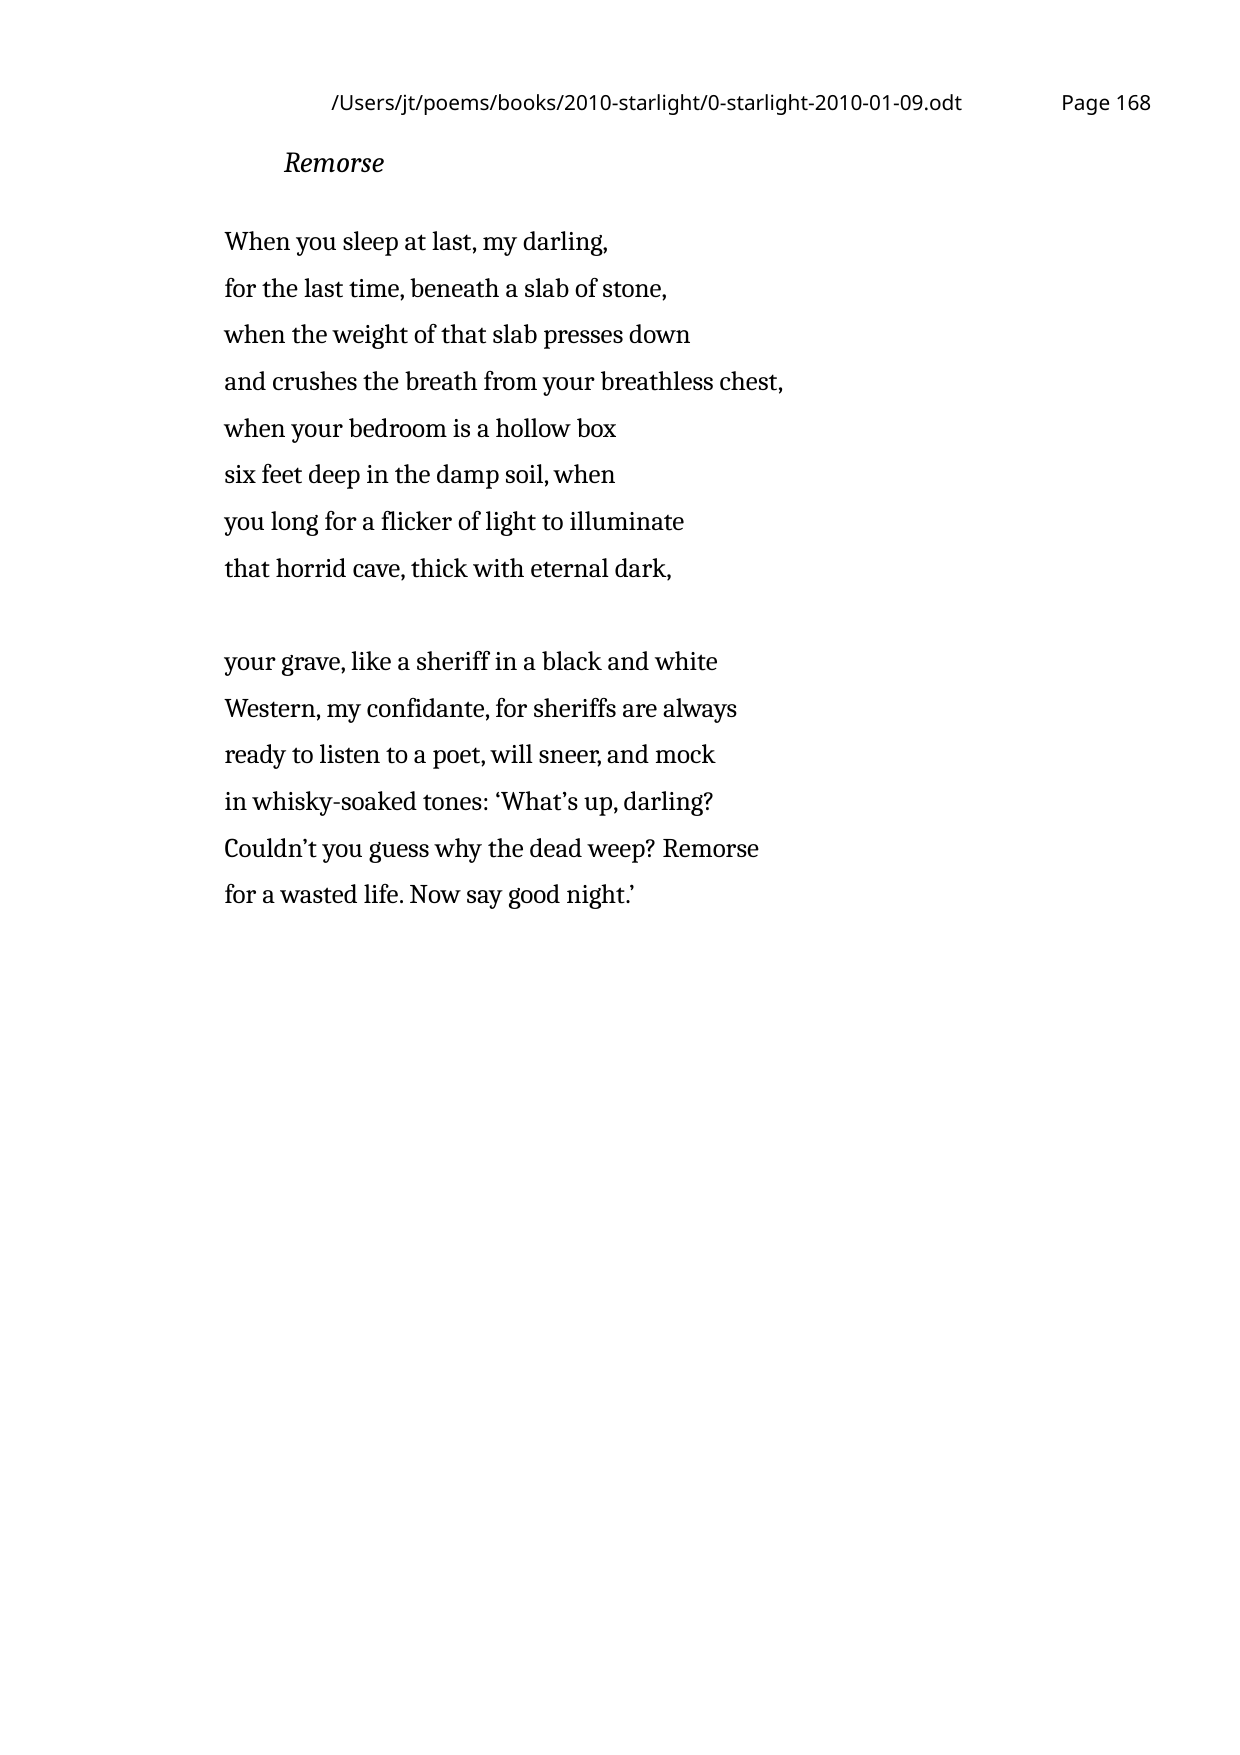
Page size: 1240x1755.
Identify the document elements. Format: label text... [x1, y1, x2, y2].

text in whisky-soaked tones: ‘What’s up, darling? [224, 786, 1151, 817]
text when your bedroom is a hollow box [224, 413, 1151, 444]
text ready to listen to a poet, will sneer, and mock [224, 739, 1151, 771]
text six feet deep in the damp soil, when [224, 459, 1151, 491]
text that horrid cave, thick with eternal dark, [224, 553, 1151, 584]
text for a wasted life. Now say good night.’ [224, 879, 1151, 911]
text Couldn’t you guess why the dead weep? Remorse [224, 833, 1151, 864]
text when the weight of that slab presses down [224, 319, 1151, 351]
title Remorse [283, 146, 1062, 180]
text you long for a flicker of light to illuminate [224, 506, 1151, 537]
text When you sleep at last, my darling, [224, 226, 1151, 257]
text and crushes the breath from your breathless chest, [224, 366, 1151, 397]
text your grave, like a sheriff in a black and white [224, 646, 1151, 677]
text Western, my confidante, for sheriffs are always [224, 693, 1151, 724]
text for the last time, beneath a slab of stone, [224, 273, 1151, 304]
